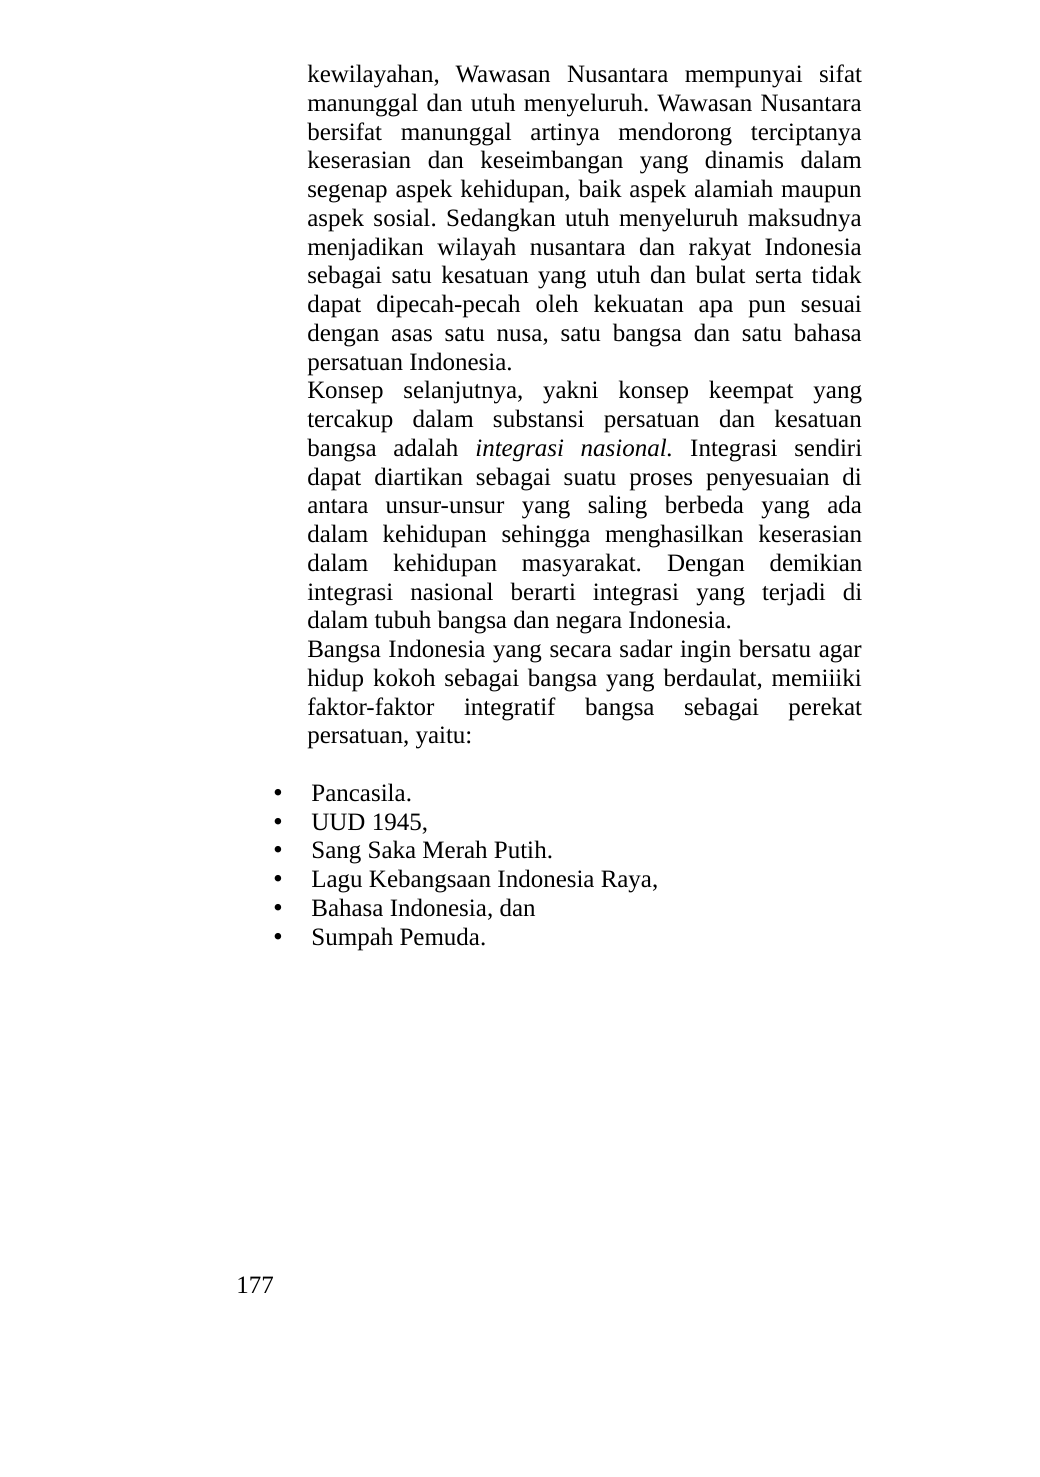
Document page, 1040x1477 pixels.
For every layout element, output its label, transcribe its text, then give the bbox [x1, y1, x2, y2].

list Sumpah Pemuda. [274, 922, 862, 950]
text Bangsa Indonesia yang secara sadar ingin bersatu agar hidup kokoh sebagai bangsa yang berdaulat, memiiiki faktor-faktor integratif bangsa sebagai perekat persatuan, yaitu: [307, 634, 862, 749]
list Lagu Kebangsaan Indonesia Raya, [274, 864, 862, 893]
list Bahasa Indonesia, dan [274, 893, 862, 922]
text kewilayahan, Wawasan Nusantara mempunyai sifat manunggal dan utuh menyeluruh. Wawasan Nusantara bersifat manunggal artinya mendorong terciptanya keserasian dan keseimbangan yang dinamis dalam segenap aspek kehidupan, baik aspek alamiah maupun aspek sosial. Sedangkan utuh menyeluruh maksudnya menjadikan wilayah nusantara dan rakyat Indonesia sebagai satu kesatuan yang utuh dan bulat serta tidak dapat dipecah-pecah oleh kekuatan apa pun sesuai dengan asas satu nusa, satu bangsa dan satu bahasa persatuan Indonesia. [307, 59, 862, 375]
list Sang Saka Merah Putih. [274, 835, 862, 864]
text Konsep selanjutnya, yakni konsep keempat yang tercakup dalam substansi persatuan dan kesatuan bangsa adalah integrasi nasional. Integrasi sendiri dapat diartikan sebagai suatu proses penyesuaian di antara unsur-unsur yang saling berbeda yang ada dalam kehidupan sehingga menghasilkan keserasian dalam kehidupan masyarakat. Dengan demikian integrasi nasional berarti integrasi yang terjadi di dalam tubuh bangsa dan negara Indonesia. [307, 375, 862, 634]
list UUD 1945, [274, 807, 862, 835]
list Pancasila. [274, 778, 862, 807]
